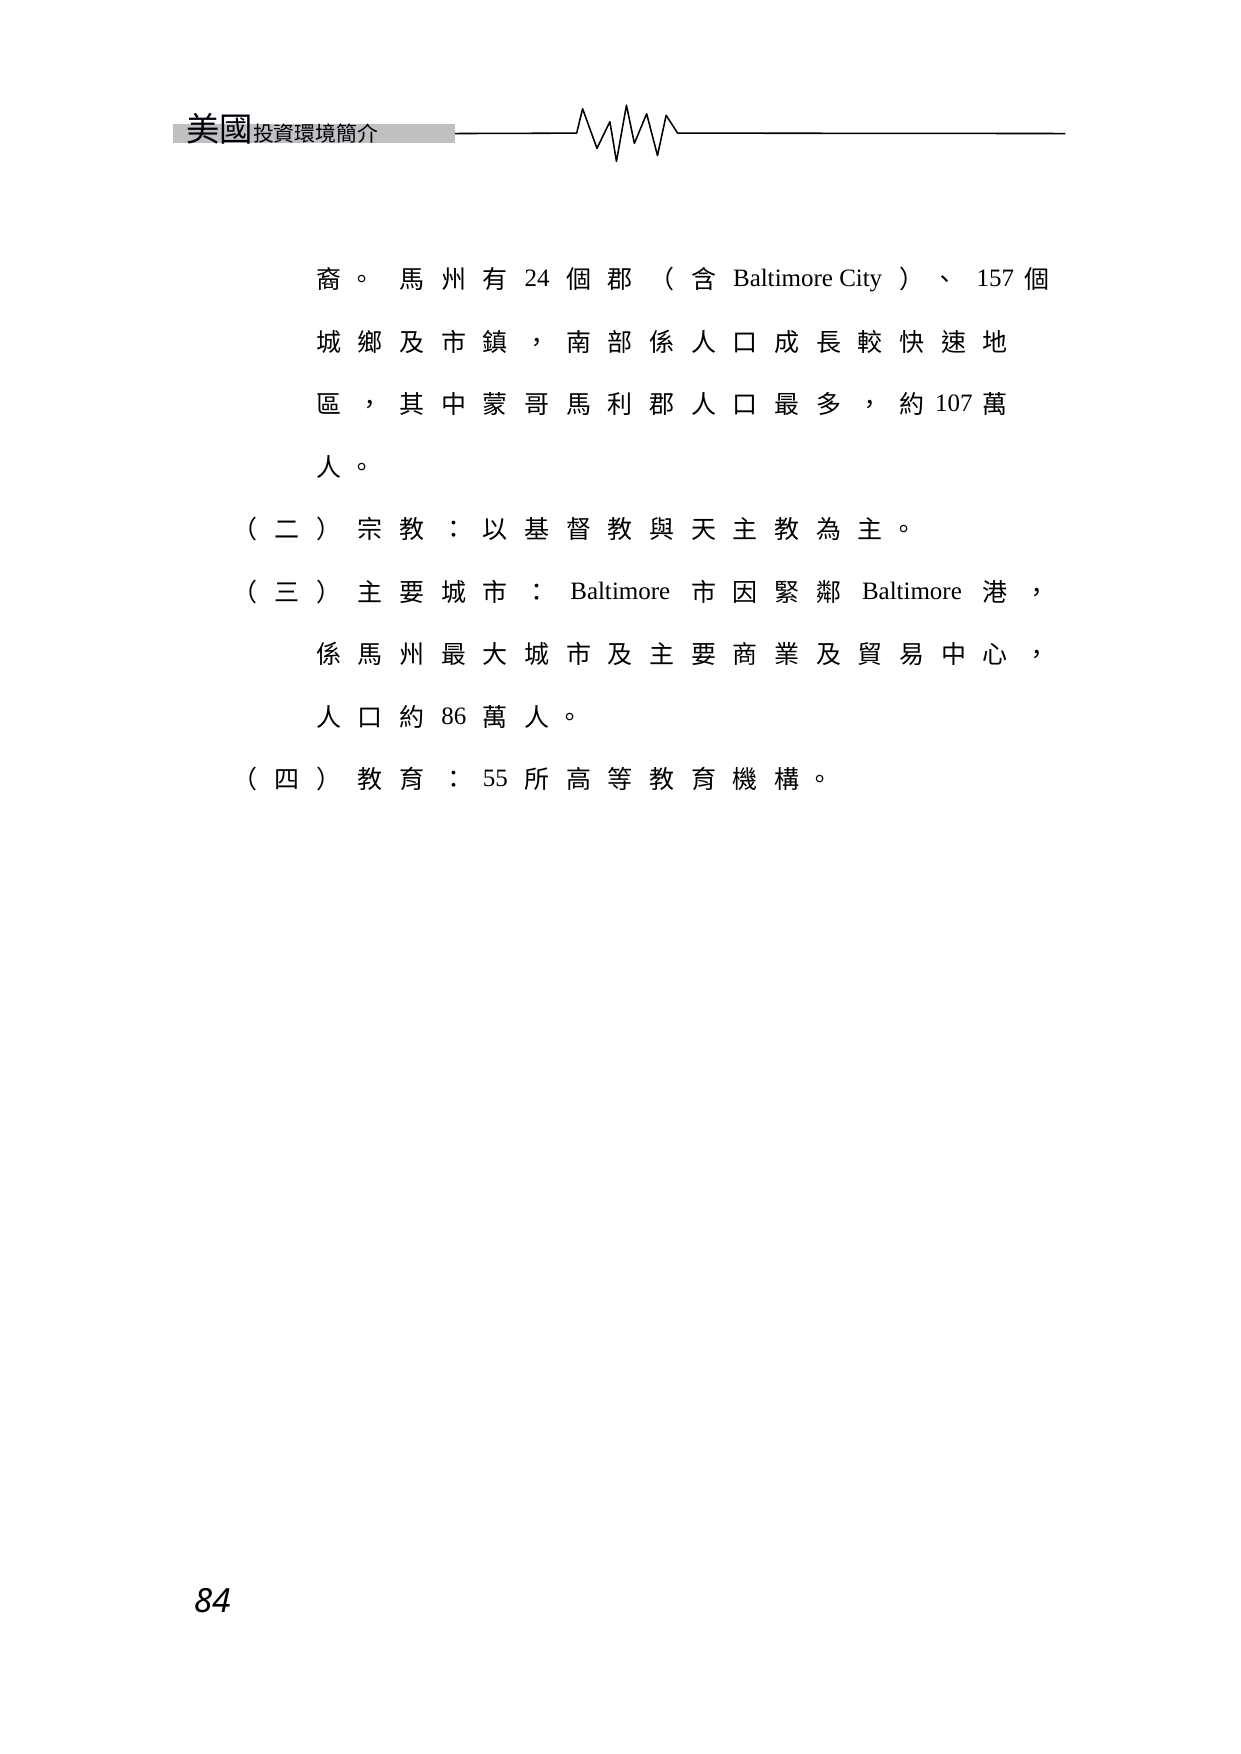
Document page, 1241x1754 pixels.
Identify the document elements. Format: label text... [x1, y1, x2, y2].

text （四）教育：55所高等教育機構。 [207, 736, 1058, 799]
text （二）宗教：以基督教與天主教為主。 [207, 486, 1058, 549]
text 裔。馬州有24個郡（含Baltimore City）、157個城鄉及市鎮，南部係人口成長較快速地區，其中蒙哥馬利郡人口最多，約107萬人。 [207, 236, 1058, 486]
text （三）主要城市：Baltimore市因緊鄰Baltimore港，係馬州最大城市及主要商業及貿易中心，人口約86萬人。 [207, 549, 1058, 736]
